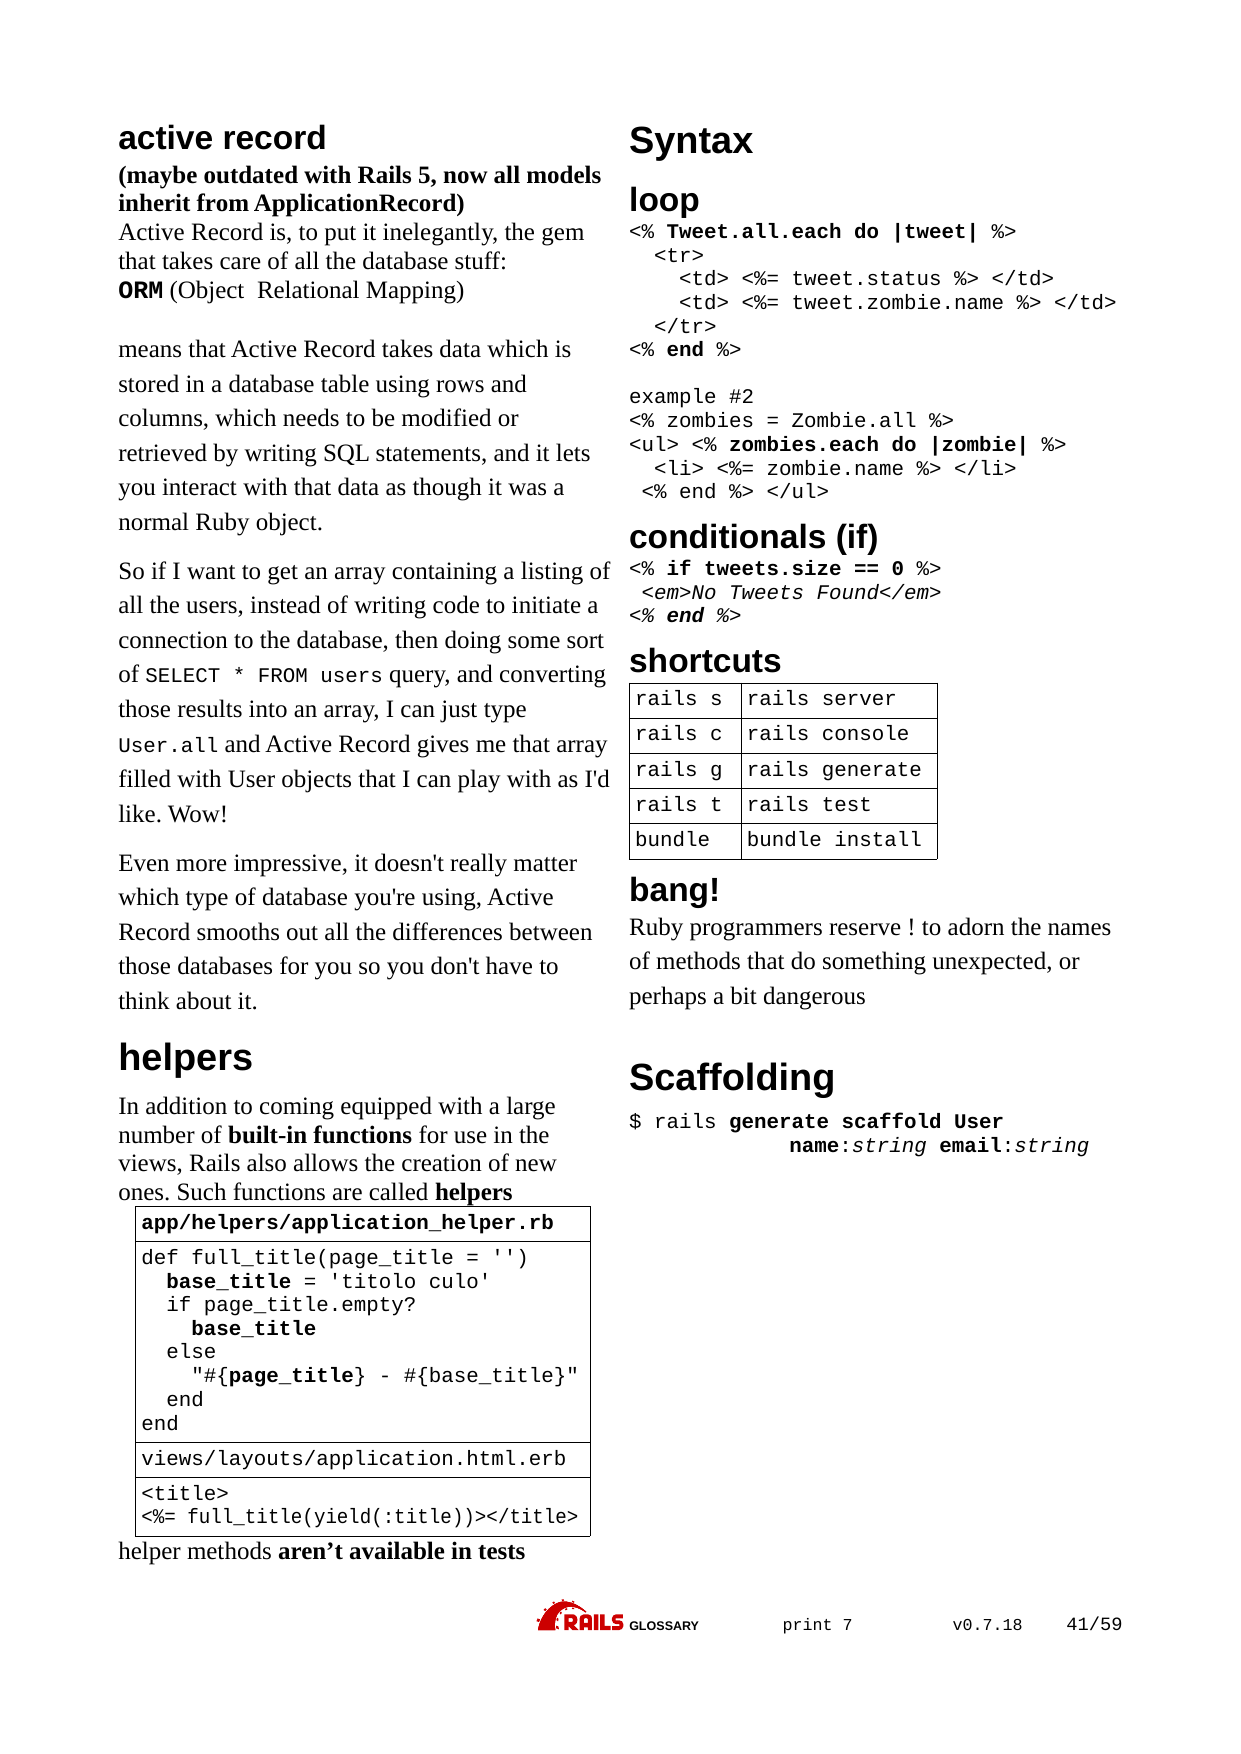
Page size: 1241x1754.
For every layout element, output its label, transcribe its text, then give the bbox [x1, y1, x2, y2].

text Active Record is, to put it inelegantly, the gem that takes care of all the database stuff: [118, 217, 611, 275]
text means that Active Record takes data which is stored in a database table using rows and columns, which needs to be modified or retrieved by writing SQL statements, and it lets you interact with that data as though it was a normal Ruby object. [118, 334, 611, 535]
table_cell rails t [630, 789, 741, 823]
text <td> <%= tweet.zombie.name %> </td> [629, 292, 1122, 316]
table_cell views/layouts/application.html.erb [136, 1443, 590, 1477]
text $ rails generate scaffold User [629, 1111, 1122, 1135]
subtitle loop [629, 179, 1122, 218]
text <td> <%= tweet.status %> </td> [629, 268, 1122, 292]
text helper methods aren’t available in tests [118, 1536, 611, 1565]
table_cell bundle install [742, 824, 937, 858]
subtitle helpers [118, 1035, 611, 1078]
text <% end %> [629, 339, 1122, 363]
text example #2 [629, 387, 1122, 410]
subtitle Syntax [629, 118, 1122, 162]
text <li> <%= zombie.name %> </li> [629, 457, 1122, 481]
text name:string email:string [629, 1135, 1122, 1158]
table_cell def full_title(page_title = '') base_title = 'titolo culo' if page_title.empty? base_title else "#{page_title} - #{base_title}" end end [136, 1242, 590, 1442]
text <% if tweets.size == 0 %> [629, 558, 1122, 582]
table_cell rails console [742, 719, 937, 753]
table_cell rails test [742, 789, 937, 823]
table_header app/helpers/application_helper.rb [136, 1207, 590, 1241]
subtitle active record [118, 118, 611, 157]
table_cell rails g [630, 754, 741, 788]
text (maybe outdated with Rails 5, now all models inherit from ApplicationRecord) [118, 160, 611, 217]
text <em>No Tweets Found</em> [629, 582, 1122, 605]
subtitle conditionals (if) [629, 517, 1122, 555]
text So if I want to get an array containing a listing of all the users, instead of writing code to initiate a connection to the database, then doing some sort of SELECT * FROM users query, and converting those results into an array, I can just type User.all and Active Record gives me that array filled with User objects that I can play with as I'd like. Wow! [118, 556, 611, 827]
table_cell bundle [630, 824, 741, 858]
subtitle bang! [629, 870, 1122, 909]
text In addition to coming equipped with a large number of built-in functions for use in the views, Rails also allows the creation of new ones. Such functions are called helpers [118, 1091, 611, 1206]
text ORM (Object Relational Mapping) [118, 275, 611, 306]
text Ruby programmers reserve ! to adorn the names of methods that do something unexpected, or perhaps a bit dangerous [629, 912, 1122, 1009]
text <tr> [629, 245, 1122, 268]
text <% end %> [629, 605, 1122, 629]
text <% zombies = Zombie.all %> [629, 410, 1122, 434]
table_header rails server [742, 684, 937, 718]
table_cell <title> <%= full_title(yield(:title))></title> [136, 1478, 590, 1536]
text <ul> <% zombies.each do |zombie| %> [629, 434, 1122, 457]
table_cell rails c [630, 719, 741, 753]
text <% end %> </ul> [629, 481, 1122, 505]
table_header rails s [630, 684, 741, 718]
table_cell rails generate [742, 754, 937, 788]
text Even more impressive, it doesn't really matter which type of database you're using, Active Record smooths out all the differences between those databases for you so you don't have to think about it. [118, 848, 611, 1014]
subtitle shortcuts [629, 641, 1122, 679]
text <% Tweet.all.each do |tweet| %> [629, 221, 1122, 245]
text </tr> [629, 316, 1122, 339]
subtitle Scaffolding [629, 1055, 1122, 1098]
